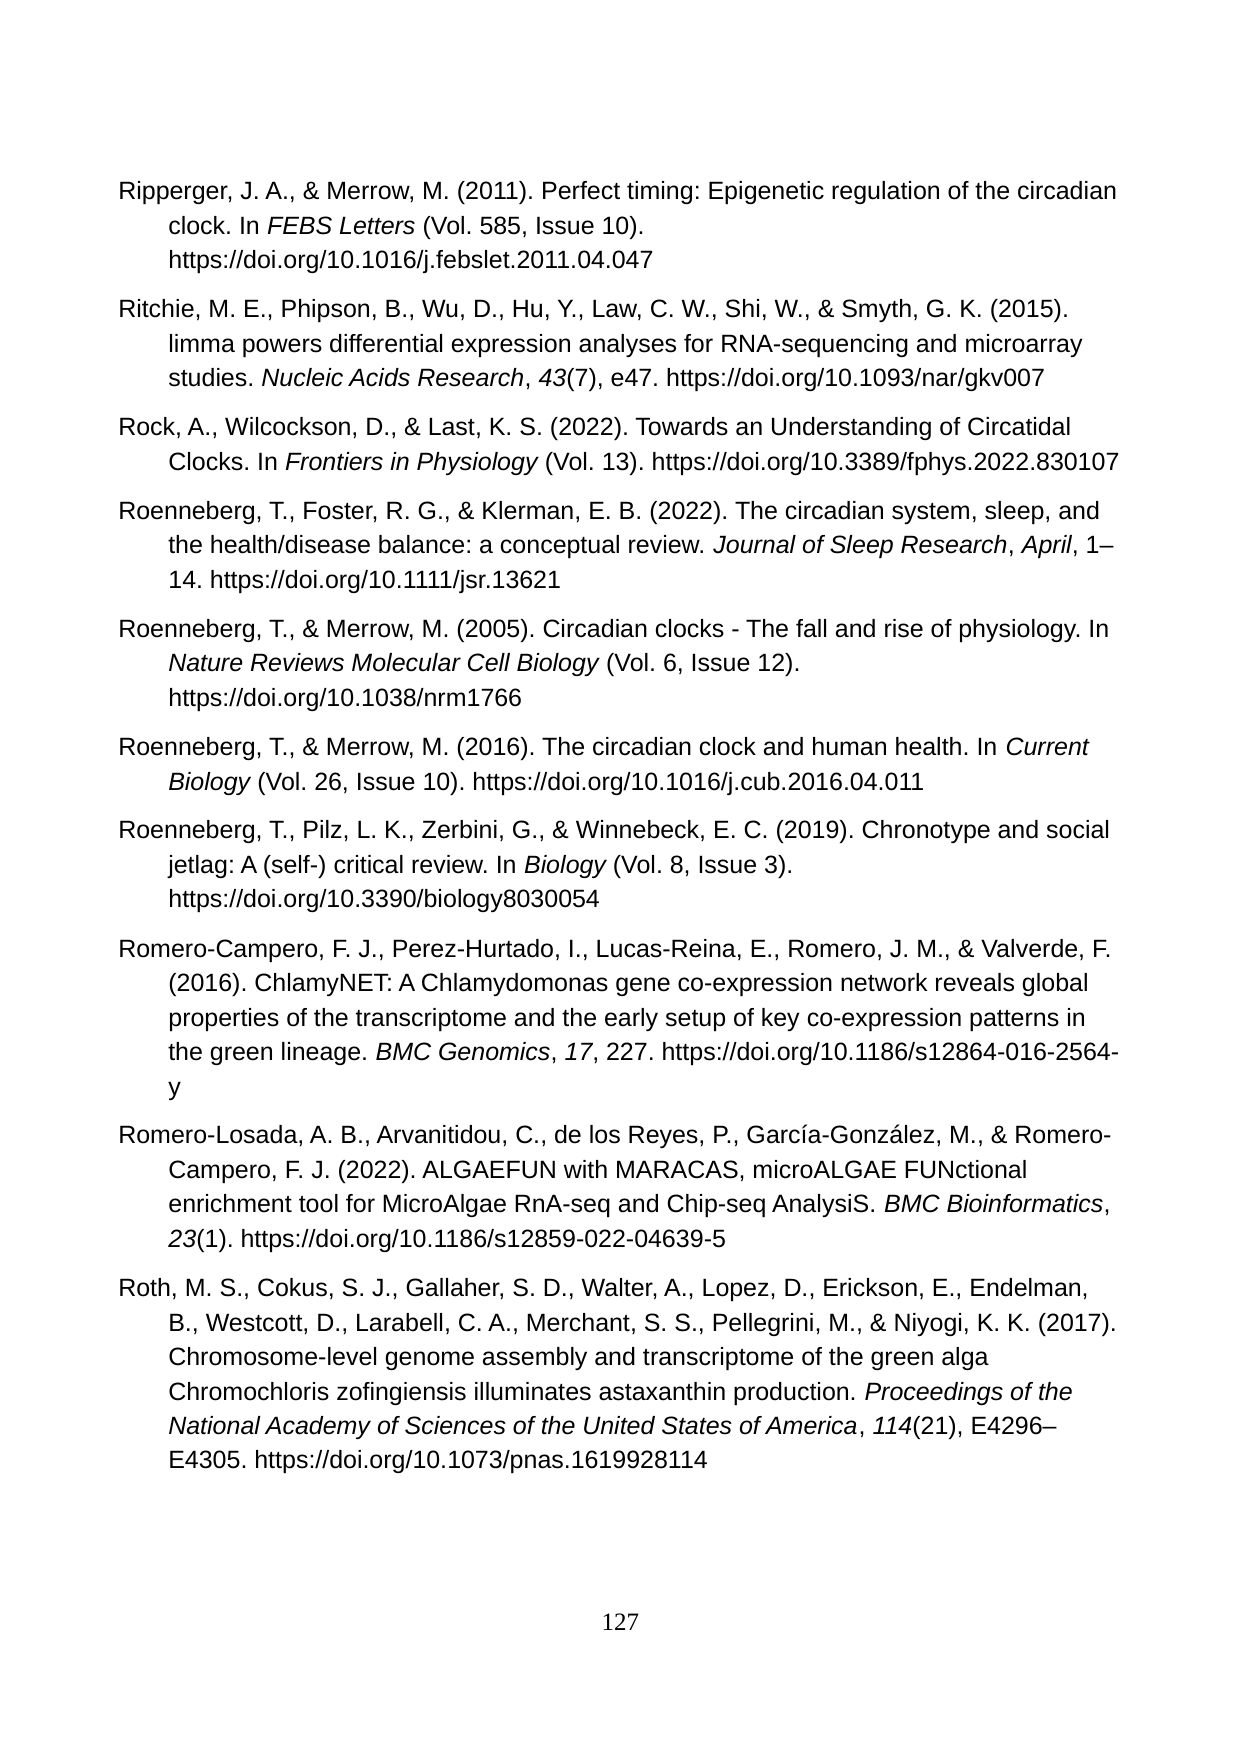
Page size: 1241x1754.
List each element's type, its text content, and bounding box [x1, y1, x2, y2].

text Roenneberg, T., & Merrow, M. (2016). The circadian clock and human health. In Current Biology (Vol. 26, Issue 10). https://doi.org/10.1016/j.cub.2016.04.011 [118, 732, 1122, 795]
text Roenneberg, T., & Merrow, M. (2005). Circadian clocks - The fall and rise of physiology. In Nature Reviews Molecular Cell Biology (Vol. 6, Issue 12). https://doi.org/10.1038/nrm1766 [118, 614, 1122, 712]
text Roth, M. S., Cokus, S. J., Gallaher, S. D., Walter, A., Lopez, D., Erickson, E., Endelman, B., Westcott, D., Larabell, C. A., Merchant, S. S., Pellegrini, M., & Niyogi, K. K. (2017). Chromosome-level genome assembly and transcriptome of the green alga Chromochloris zofingiensis illuminates astaxanthin production. Proceedings of the National Academy of Sciences of the United States of America, 114(21), E4296–E4305. https://doi.org/10.1073/pnas.1619928114 [118, 1273, 1122, 1474]
text Ripperger, J. A., & Merrow, M. (2011). Perfect timing: Epigenetic regulation of the circadian clock. In FEBS Letters (Vol. 585, Issue 10). https://doi.org/10.1016/j.febslet.2011.04.047 [118, 176, 1122, 274]
text Ritchie, M. E., Phipson, B., Wu, D., Hu, Y., Law, C. W., Shi, W., & Smyth, G. K. (2015). limma powers differential expression analyses for RNA-sequencing and microarray studies. Nucleic Acids Research, 43(7), e47. https://doi.org/10.1093/nar/gkv007 [118, 294, 1122, 392]
text Romero-Campero, F. J., Perez-Hurtado, I., Lucas-Reina, E., Romero, J. M., & Valverde, F. (2016). ChlamyNET: A Chlamydomonas gene co-expression network reveals global properties of the transcriptome and the early setup of key co-expression patterns in the green lineage. BMC Genomics, 17, 227. https://doi.org/10.1186/s12864-016-2564-y [118, 933, 1122, 1100]
text Romero-Losada, A. B., Arvanitidou, C., de los Reyes, P., García-González, M., & Romero-Campero, F. J. (2022). ALGAEFUN with MARACAS, microALGAE FUNctional enrichment tool for MicroAlgae RnA-seq and Chip-seq AnalysiS. BMC Bioinformatics, 23(1). https://doi.org/10.1186/s12859-022-04639-5 [118, 1121, 1122, 1253]
text Roenneberg, T., Pilz, L. K., Zerbini, G., & Winnebeck, E. C. (2019). Chronotype and social jetlag: A (self-) critical review. In Biology (Vol. 8, Issue 3). https://doi.org/10.3390/biology8030054 [118, 816, 1122, 913]
text Rock, A., Wilcockson, D., & Last, K. S. (2022). Towards an Understanding of Circatidal Clocks. In Frontiers in Physiology (Vol. 13). https://doi.org/10.3389/fphys.2022.830107 [118, 412, 1122, 476]
text Roenneberg, T., Foster, R. G., & Klerman, E. B. (2022). The circadian system, sleep, and the health/disease balance: a conceptual review. Journal of Sleep Research, April, 1–14. https://doi.org/10.1111/jsr.13621 [118, 496, 1122, 594]
